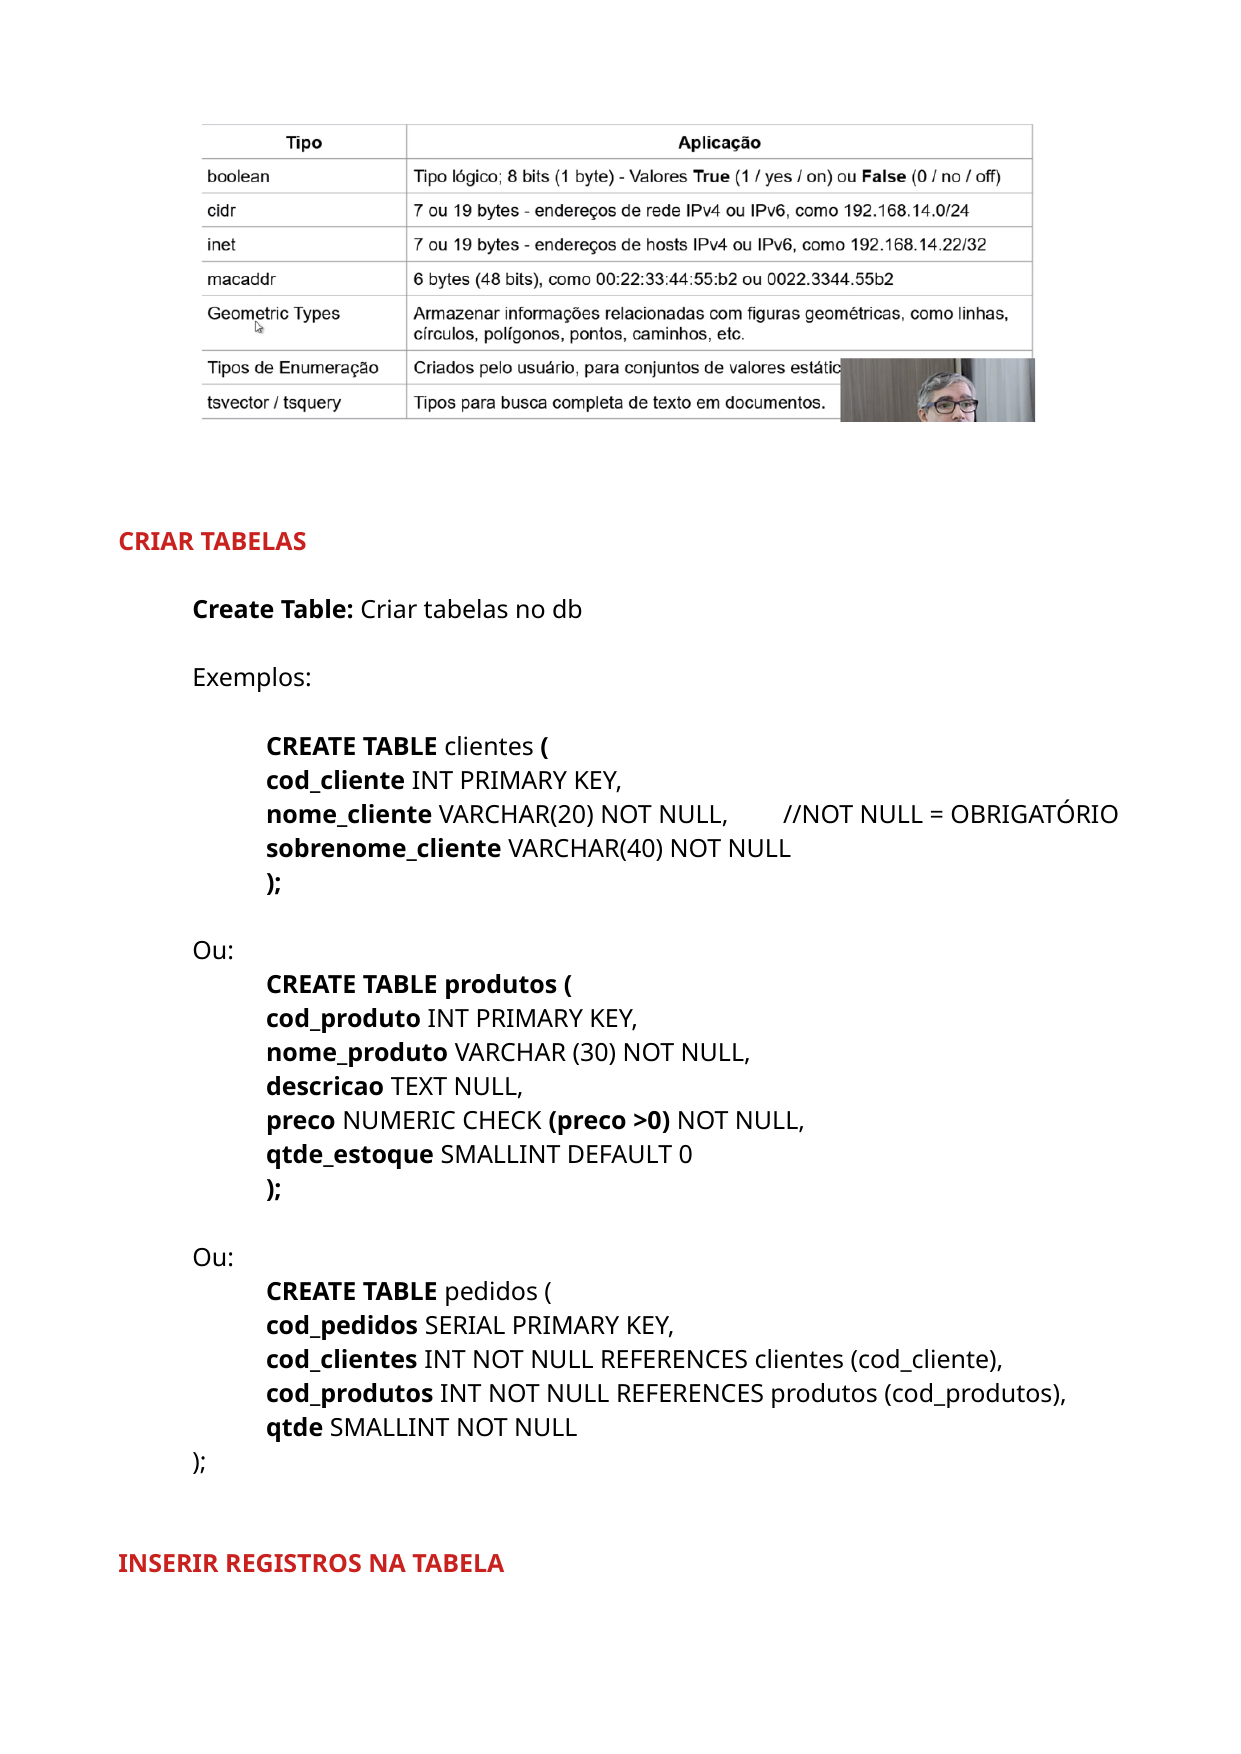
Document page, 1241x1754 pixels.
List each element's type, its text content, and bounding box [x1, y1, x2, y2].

text qtde_estoque SMALLINT DEFAULT 0 [118, 1137, 1122, 1171]
text ); [118, 1443, 1122, 1478]
text cod_pedidos SERIAL PRIMARY KEY, [118, 1307, 1122, 1341]
text qtde SMALLINT NOT NULL [118, 1409, 1122, 1443]
text cod_produtos INT NOT NULL REFERENCES produtos (cod_produtos), [118, 1375, 1122, 1409]
text preco NUMERIC CHECK (preco >0) NOT NULL, [118, 1103, 1122, 1137]
text Create Table: Criar tabelas no db [118, 592, 1122, 626]
text nome_produto VARCHAR (30) NOT NULL, [118, 1035, 1122, 1069]
text CREATE TABLE produtos ( [118, 967, 1122, 1001]
text sobrenome_cliente VARCHAR(40) NOT NULL [118, 830, 1122, 864]
text ); [118, 1171, 1122, 1205]
text ); [118, 864, 1122, 898]
text descricao TEXT NULL, [118, 1069, 1122, 1103]
text Exemplos: [118, 660, 1122, 694]
text nome_cliente VARCHAR(20) NOT NULL, //NOT NULL = OBRIGATÓRIO [118, 796, 1122, 830]
text cod_cliente INT PRIMARY KEY, [118, 762, 1122, 796]
text CRIAR TABELAS [118, 524, 1122, 558]
text CREATE TABLE clientes ( [118, 728, 1122, 762]
text CREATE TABLE pedidos ( [118, 1273, 1122, 1307]
text Ou: [118, 1239, 1122, 1273]
text INSERIR REGISTROS NA TABELA [118, 1546, 1122, 1580]
picture [201, 118, 1036, 422]
text Ou: [118, 933, 1122, 967]
text cod_clientes INT NOT NULL REFERENCES clientes (cod_cliente), [118, 1341, 1122, 1375]
text cod_produto INT PRIMARY KEY, [118, 1001, 1122, 1035]
